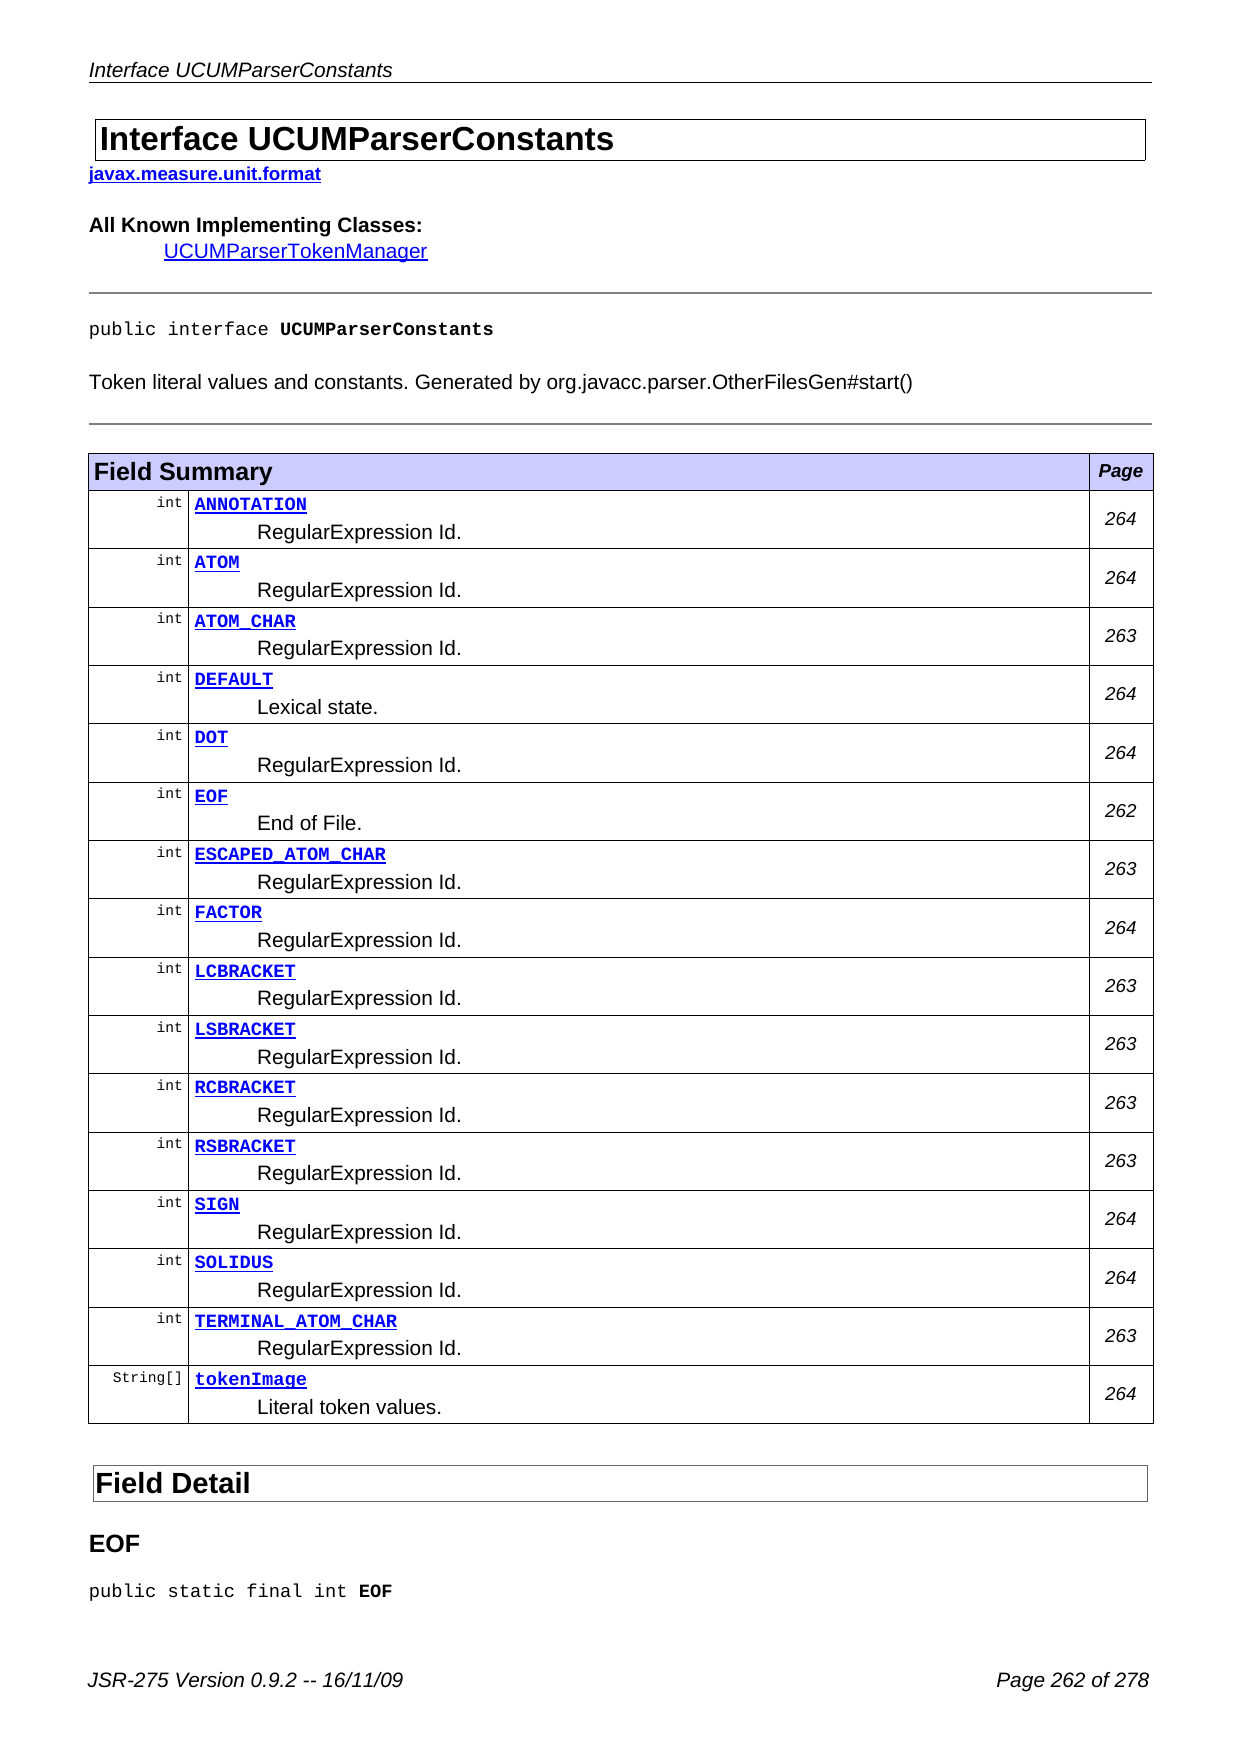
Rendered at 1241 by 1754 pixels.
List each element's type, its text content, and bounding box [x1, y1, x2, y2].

table_cell int [89, 958, 188, 1015]
table_cell 263 [1090, 1366, 1153, 1423]
table_cell 263 [1090, 899, 1153, 957]
table_cell LSBRACKET RegularExpression Id. [189, 1016, 1089, 1073]
table_cell RCBRACKET RegularExpression Id. [189, 1074, 1089, 1132]
table_cell 262 [1090, 841, 1153, 898]
table_header Page [1090, 454, 1153, 490]
table_cell String[] [89, 1366, 188, 1423]
subtitle EOF [88, 1530, 1152, 1558]
table_cell TERMINAL_ATOM_CHAR RegularExpression Id. [189, 1308, 1089, 1365]
text javax.measure.unit.format [88, 164, 1152, 184]
table_cell 262 [1090, 1308, 1153, 1365]
table_header Field Summary [89, 454, 1089, 490]
table_cell int [89, 841, 188, 898]
table_cell RSBRACKET RegularExpression Id. [189, 1133, 1089, 1190]
table_cell SOLIDUS RegularExpression Id. [189, 1249, 1089, 1307]
table_cell int [89, 1016, 188, 1073]
table_cell int [89, 666, 188, 723]
table_cell 263 [1090, 1191, 1153, 1248]
text public interface UCUMParserConstants [88, 320, 1152, 341]
table_cell DEFAULT Lexical state. [189, 666, 1089, 723]
subtitle Interface UCUMParserConstants [96, 120, 1145, 160]
table_cell int [89, 549, 188, 607]
text Token literal values and constants. Generated by org.javacc.parser.OtherFilesGen#start() [88, 370, 1152, 393]
table_cell int [89, 1191, 188, 1248]
table_cell 263 [1090, 1249, 1153, 1307]
table_cell SIGN RegularExpression Id. [189, 1191, 1089, 1248]
table_cell ANNOTATION RegularExpression Id. [189, 491, 1089, 548]
table_cell DOT RegularExpression Id. [189, 724, 1089, 782]
table_cell 263 [1090, 549, 1153, 607]
table_cell FACTOR RegularExpression Id. [189, 899, 1089, 957]
table_cell int [89, 608, 188, 665]
table_cell int [89, 899, 188, 957]
table_cell int [89, 1308, 188, 1365]
table_cell 263 [1090, 666, 1153, 723]
subtitle All Known Implementing Classes: [88, 214, 1152, 237]
table_cell EOF End of File. [189, 783, 1089, 840]
table_cell 262 [1090, 958, 1153, 1015]
table_cell 262 [1090, 1133, 1153, 1190]
table_cell int [89, 1133, 188, 1190]
table_cell ATOM RegularExpression Id. [189, 549, 1089, 607]
text UCUMParserTokenManager [163, 239, 1152, 262]
table_cell 263 [1090, 724, 1153, 782]
table_cell 262 [1090, 1074, 1153, 1132]
subtitle Field Detail [94, 1466, 1147, 1501]
table_cell int [89, 783, 188, 840]
table_cell LCBRACKET RegularExpression Id. [189, 958, 1089, 1015]
table_cell int [89, 1249, 188, 1307]
text public static final int EOF [88, 1582, 1152, 1603]
table_cell ATOM_CHAR RegularExpression Id. [189, 608, 1089, 665]
table_cell tokenImage Literal token values. [189, 1366, 1089, 1423]
table_cell int [89, 1074, 188, 1132]
table_cell ESCAPED_ATOM_CHAR RegularExpression Id. [189, 841, 1089, 898]
table_cell int [89, 724, 188, 782]
table_cell 263 [1090, 491, 1153, 548]
table_cell int [89, 491, 188, 548]
table_cell 262 [1090, 608, 1153, 665]
table_cell 261 [1090, 783, 1153, 840]
table_cell 262 [1090, 1016, 1153, 1073]
